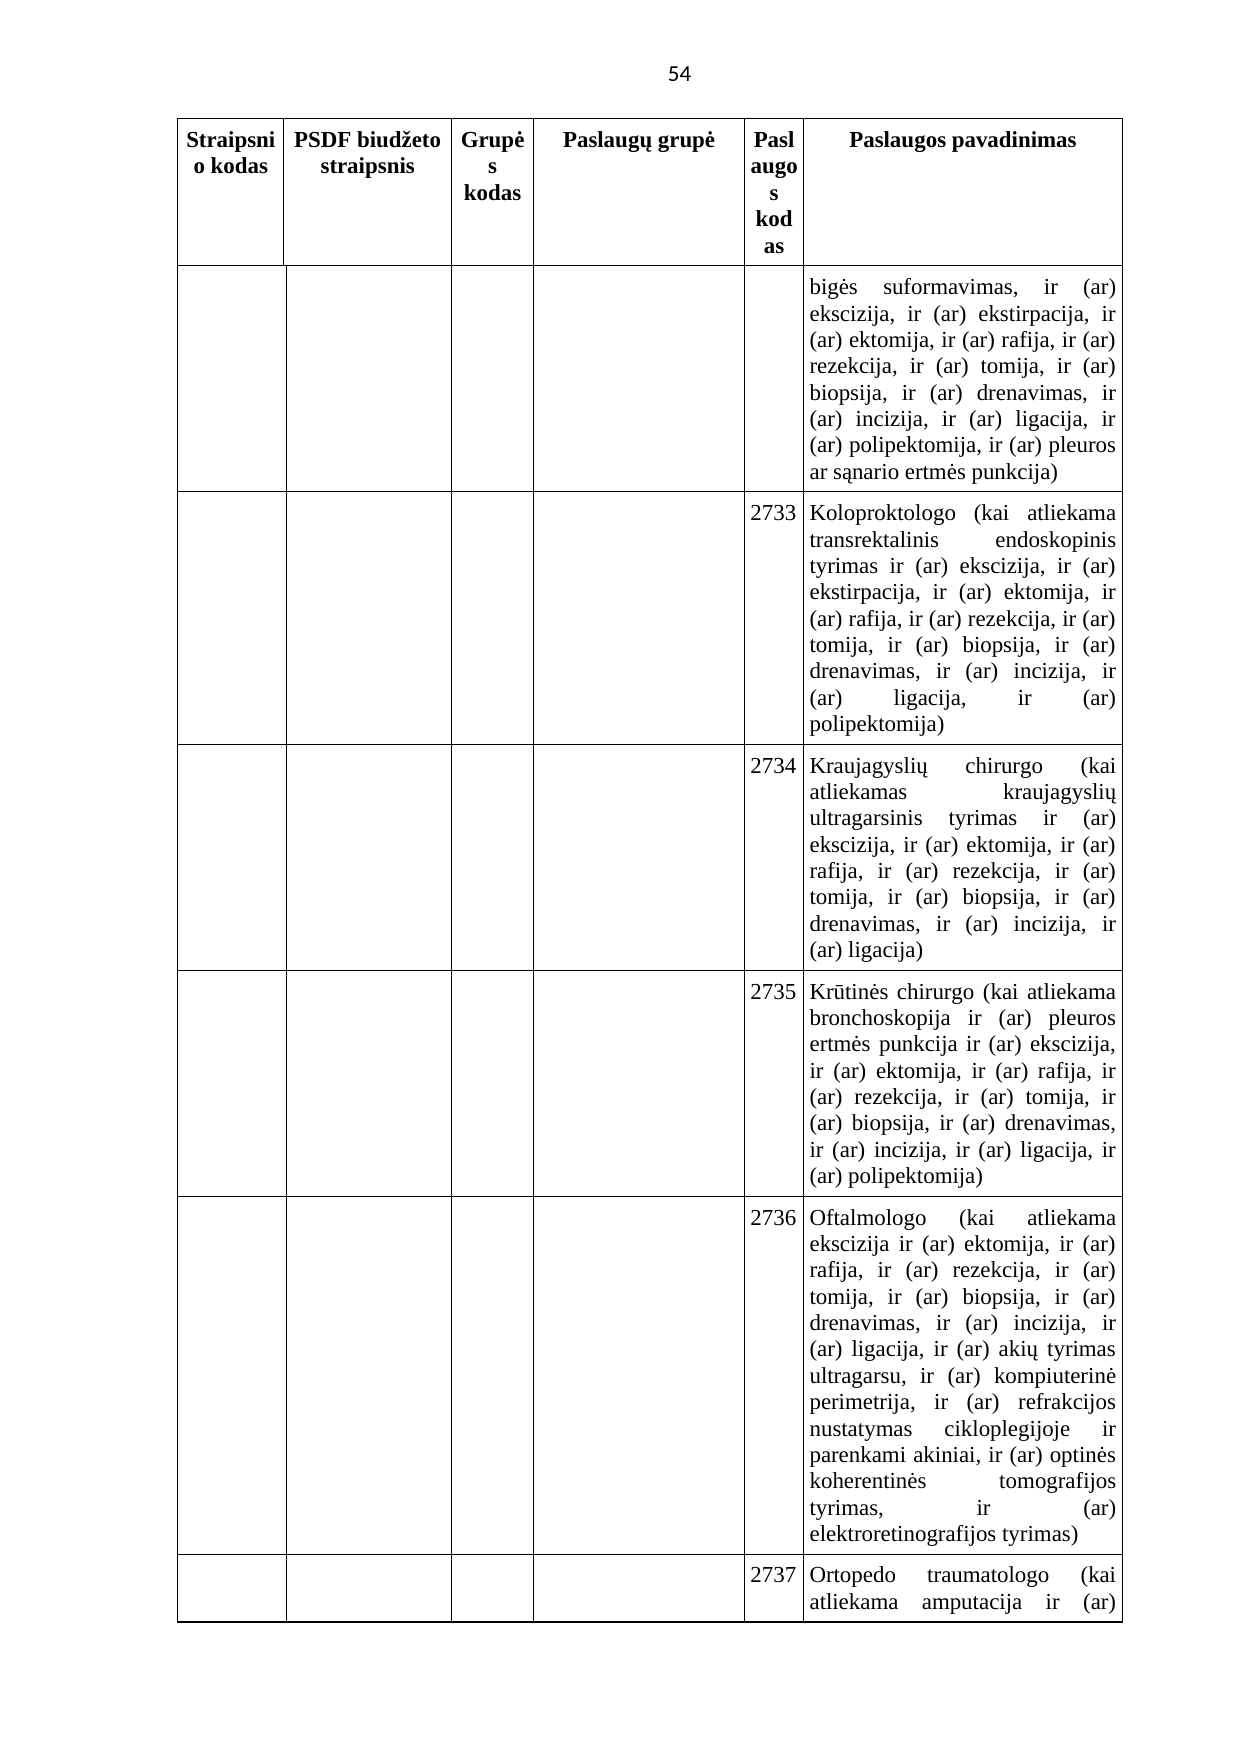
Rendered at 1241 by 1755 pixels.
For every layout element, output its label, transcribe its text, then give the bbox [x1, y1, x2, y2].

table_cell [287, 266, 451, 491]
table_cell [534, 1555, 744, 1621]
table_cell [178, 1555, 286, 1621]
table_header Grupės kodas [452, 119, 533, 265]
table_cell [534, 971, 744, 1196]
table_cell [452, 492, 533, 743]
table_cell 2735 [745, 971, 803, 1196]
table_cell [178, 745, 286, 969]
table_header Paslaugos kodas [745, 119, 803, 265]
table_cell [452, 1197, 533, 1553]
table_cell [287, 745, 451, 969]
table_cell [534, 492, 744, 743]
table_cell [178, 971, 286, 1196]
table_cell Kraujagyslių chirurgo (kai atliekamas kraujagyslių ultragarsinis tyrimas ir (ar) ekscizija, ir (ar) ektomija, ir (ar) rafija, ir (ar) rezekcija, ir (ar) tomija, ir (ar) biopsija, ir (ar) drenavimas, ir (ar) incizija, ir (ar) ligacija) [804, 745, 1122, 969]
table_cell Ortopedo traumatologo (kai atliekama amputacija ir (ar) [804, 1555, 1122, 1621]
table_cell [178, 1197, 286, 1553]
table_header Straipsnio kodas [178, 119, 283, 265]
table_cell [287, 492, 451, 743]
table_cell [745, 266, 803, 491]
table_cell Koloproktologo (kai atliekama transrektalinis endoskopinis tyrimas ir (ar) ekscizija, ir (ar) ekstirpacija, ir (ar) ektomija, ir (ar) rafija, ir (ar) rezekcija, ir (ar) tomija, ir (ar) biopsija, ir (ar) drenavimas, ir (ar) incizija, ir (ar) ligacija, ir (ar) polipektomija) [804, 492, 1122, 743]
table_header Paslaugos pavadinimas [804, 119, 1122, 265]
table_cell [534, 266, 744, 491]
table_header PSDF biudžeto straipsnis [284, 119, 451, 265]
table_header Paslaugų grupė [534, 119, 744, 265]
table_cell 2734 [745, 745, 803, 969]
table_cell [452, 971, 533, 1196]
table_cell [452, 1555, 533, 1621]
table_cell Krūtinės chirurgo (kai atliekama bronchoskopija ir (ar) pleuros ertmės punkcija ir (ar) ekscizija, ir (ar) ektomija, ir (ar) rafija, ir (ar) rezekcija, ir (ar) tomija, ir (ar) biopsija, ir (ar) drenavimas, ir (ar) incizija, ir (ar) ligacija, ir (ar) polipektomija) [804, 971, 1122, 1196]
table_cell Oftalmologo (kai atliekama ekscizija ir (ar) ektomija, ir (ar) rafija, ir (ar) rezekcija, ir (ar) tomija, ir (ar) biopsija, ir (ar) drenavimas, ir (ar) incizija, ir (ar) ligacija, ir (ar) akių tyrimas ultragarsu, ir (ar) kompiuterinė perimetrija, ir (ar) refrakcijos nustatymas cikloplegijoje ir parenkami akiniai, ir (ar) optinės koherentinės tomografijos tyrimas, ir (ar) elektroretinografijos tyrimas) [804, 1197, 1122, 1553]
table_cell [452, 745, 533, 969]
table_cell [287, 1555, 451, 1621]
table_cell [178, 492, 286, 743]
table_cell 2737 [745, 1555, 803, 1621]
table_cell [178, 266, 286, 491]
table_cell [287, 1197, 451, 1553]
table_cell 2733 [745, 492, 803, 743]
table_cell [287, 971, 451, 1196]
table_cell [534, 745, 744, 969]
table_cell [534, 1197, 744, 1553]
table_cell [452, 266, 533, 491]
table_cell bigės suformavimas, ir (ar) ekscizija, ir (ar) ekstirpacija, ir (ar) ektomija, ir (ar) rafija, ir (ar) rezekcija, ir (ar) tomija, ir (ar) biopsija, ir (ar) drenavimas, ir (ar) incizija, ir (ar) ligacija, ir (ar) polipektomija, ir (ar) pleuros ar sąnario ertmės punkcija) [804, 266, 1122, 491]
table_cell 2736 [745, 1197, 803, 1553]
